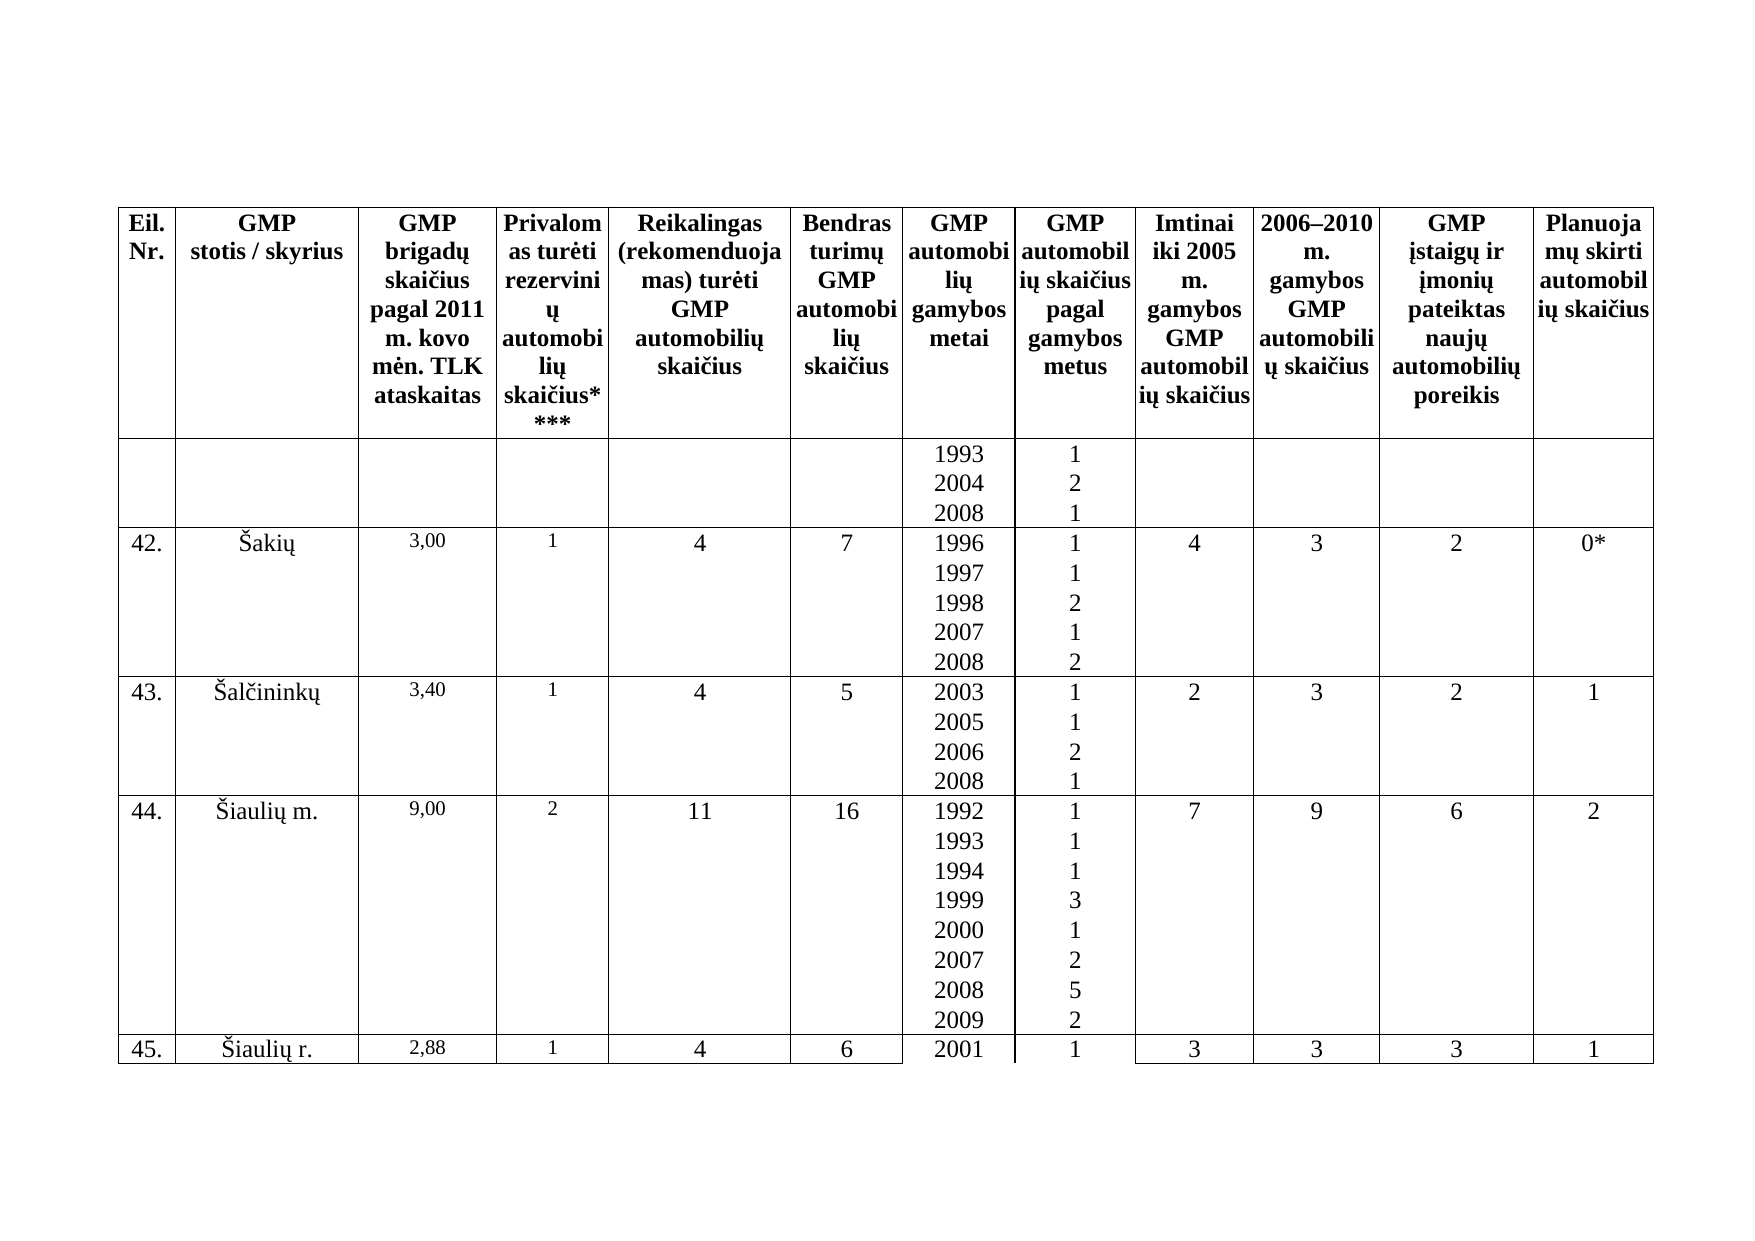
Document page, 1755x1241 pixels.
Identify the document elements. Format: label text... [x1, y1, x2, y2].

table_cell [119, 439, 175, 527]
table_header GMP stotis / skyrius [176, 208, 358, 438]
table_cell 1999 [903, 885, 1014, 914]
table_cell 1 [1016, 439, 1135, 467]
table_cell 2000 [903, 914, 1014, 944]
table_cell 1 [1016, 557, 1135, 587]
table_header GMP automobilių skaičius pagal gamybos metus [1016, 208, 1135, 438]
table_cell [1254, 439, 1379, 527]
table_cell [1380, 439, 1533, 527]
table_cell [176, 439, 358, 527]
table_cell 2007 [903, 944, 1014, 974]
table_cell 2 [1016, 587, 1135, 616]
table_cell 1994 [903, 855, 1014, 884]
table_cell 3 [1380, 1035, 1533, 1063]
table_cell 3 [1254, 528, 1379, 676]
table_cell 6 [791, 1035, 902, 1063]
table_cell 2 [1534, 796, 1653, 1033]
table_cell 1996 [903, 528, 1014, 557]
table_cell 2 [1016, 646, 1135, 676]
table_cell Šalčininkų [176, 677, 358, 795]
table_cell [1136, 439, 1253, 527]
table_cell 1 [1016, 706, 1135, 736]
table_cell 4 [609, 1035, 790, 1063]
table_cell 1997 [903, 557, 1014, 587]
table_header GMP įstaigų ir įmonių pateiktas naujų automobilių poreikis [1380, 208, 1533, 438]
table_cell 2009 [903, 1004, 1014, 1033]
table_cell 1 [497, 528, 608, 676]
table_cell 1 [1534, 677, 1653, 795]
table_cell [791, 439, 902, 527]
table_cell 2 [1136, 677, 1253, 795]
table_cell 2006 [903, 736, 1014, 765]
table_cell 4 [609, 528, 790, 676]
table_cell 2007 [903, 616, 1014, 646]
table_cell [497, 439, 608, 527]
table_cell [1534, 439, 1653, 527]
table_cell 1 [1016, 765, 1135, 795]
table_cell Šiaulių r. [176, 1035, 358, 1063]
table_cell 1 [1016, 1035, 1135, 1063]
table_cell 1 [497, 677, 608, 795]
table_cell 2008 [903, 646, 1014, 676]
table_cell 2 [1016, 1004, 1135, 1033]
table_cell 5 [791, 677, 902, 795]
table_cell 2008 [903, 497, 1014, 527]
table_cell 3,40 [359, 677, 496, 795]
table_cell [359, 439, 496, 527]
table_cell 2 [1016, 736, 1135, 765]
table_cell 1993 [903, 825, 1014, 855]
table_cell 2 [1380, 677, 1533, 795]
table_cell 3,00 [359, 528, 496, 676]
table_cell 1 [1016, 825, 1135, 855]
table_cell 9,00 [359, 796, 496, 1033]
table_header Planuojamų skirti automobilių skaičius [1534, 208, 1653, 438]
table_cell 1 [1016, 796, 1135, 825]
table_cell 2 [1380, 528, 1533, 676]
table_cell 1998 [903, 587, 1014, 616]
table_header Imtinai iki 2005 m. gamybos GMP automobilių skaičius [1136, 208, 1253, 438]
table_cell 2001 [903, 1035, 1014, 1063]
table_header Reikalingas (rekomenduojamas) turėti GMP automobilių skaičius [609, 208, 790, 438]
table_header GMP automobilių gamybos metai [903, 208, 1014, 438]
table_cell 1 [1016, 616, 1135, 646]
table_cell 44. [119, 796, 175, 1033]
table_cell 2004 [903, 468, 1014, 497]
table_cell 1 [1016, 528, 1135, 557]
table_cell 1 [1016, 677, 1135, 706]
table_cell 43. [119, 677, 175, 795]
table_cell 2 [1016, 468, 1135, 497]
table_cell 1 [1016, 855, 1135, 884]
table_cell 2005 [903, 706, 1014, 736]
table_cell 2 [1016, 944, 1135, 974]
table_cell Šiaulių m. [176, 796, 358, 1033]
table_header Bendras turimų GMP automobilių skaičius [791, 208, 902, 438]
table_cell 16 [791, 796, 902, 1033]
table_cell 4 [1136, 528, 1253, 676]
table_cell 2008 [903, 974, 1014, 1004]
table_cell Šakių [176, 528, 358, 676]
table_cell 1992 [903, 796, 1014, 825]
table_header GMP brigadų skaičius pagal 2011 m. kovo mėn. TLK ataskaitas [359, 208, 496, 438]
table_cell 3 [1254, 677, 1379, 795]
table_cell 2,88 [359, 1035, 496, 1063]
table_cell 1993 [903, 439, 1014, 467]
table_cell [609, 439, 790, 527]
table_cell 5 [1016, 974, 1135, 1004]
table_cell 3 [1136, 1035, 1253, 1063]
table_cell 2 [497, 796, 608, 1033]
table_cell 0* [1534, 528, 1653, 676]
table_cell 3 [1254, 1035, 1379, 1063]
table_cell 42. [119, 528, 175, 676]
table_cell 6 [1380, 796, 1533, 1033]
table_cell 9 [1254, 796, 1379, 1033]
table_cell 2008 [903, 765, 1014, 795]
table_header Privalomas turėti rezervinių automobilių skaičius**** [497, 208, 608, 438]
table_cell 4 [609, 677, 790, 795]
table_cell 1 [1016, 914, 1135, 944]
table_cell 1 [1016, 497, 1135, 527]
table_cell 3 [1016, 885, 1135, 914]
table_cell 7 [791, 528, 902, 676]
table_cell 2003 [903, 677, 1014, 706]
table_header 2006–2010 m. gamybos GMP automobilių skaičius [1254, 208, 1379, 438]
table_header Eil. Nr. [119, 208, 175, 438]
table_cell 45. [119, 1035, 175, 1063]
table_cell 11 [609, 796, 790, 1033]
table_cell 1 [497, 1035, 608, 1063]
table_cell 7 [1136, 796, 1253, 1033]
table_cell 1 [1534, 1035, 1653, 1063]
